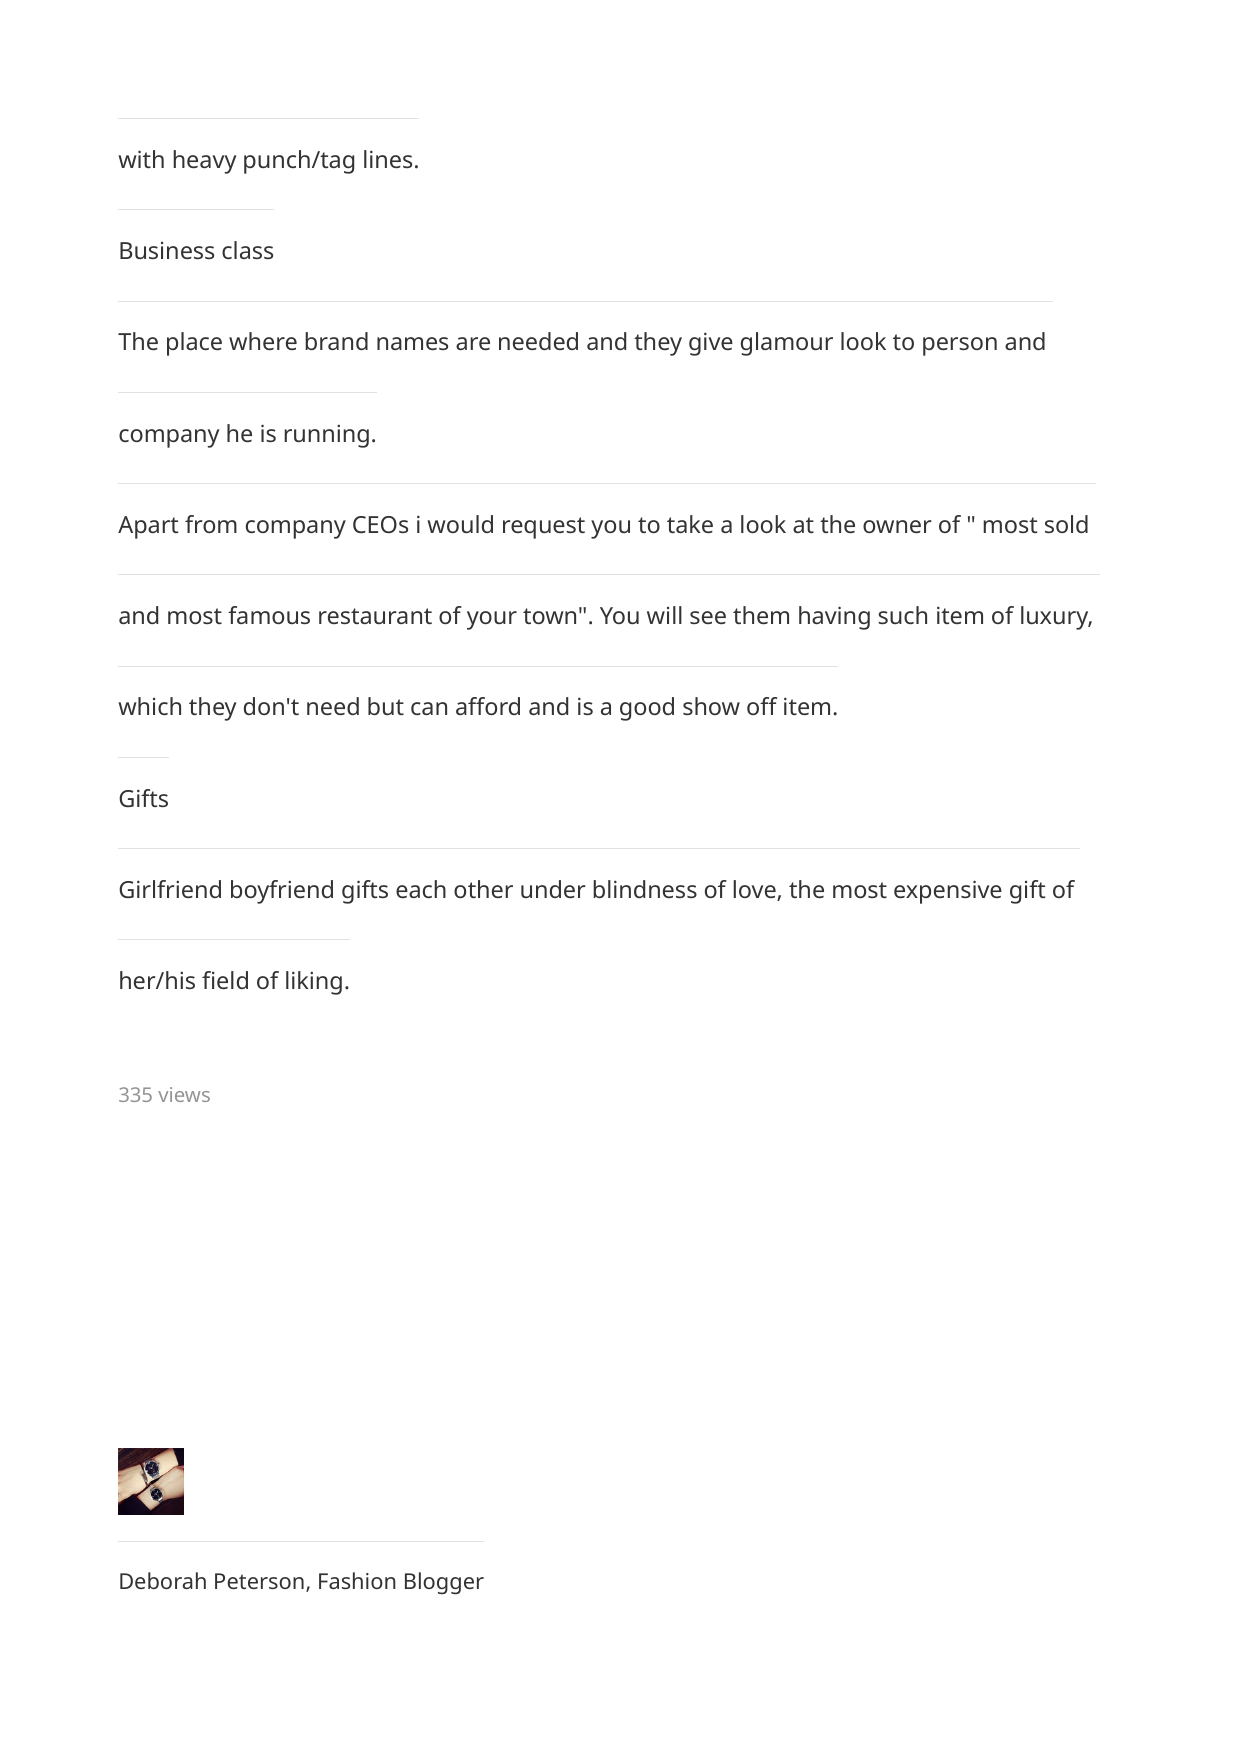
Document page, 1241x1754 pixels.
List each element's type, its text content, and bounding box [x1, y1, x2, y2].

picture [118, 1448, 184, 1515]
subtitle Business class [118, 209, 1122, 266]
text The place where brand names are needed and they give glamour look to person and company he is running. Apart from company CEOs i would request you to take a look at the owner of " most sold and most famous restaurant of your town". You will see them having such item of luxury, which they don't need but can afford and is a good show off item. [118, 301, 1122, 723]
text with heavy punch/tag lines. [118, 118, 1122, 175]
text 335 views [118, 1081, 1122, 1109]
text Girlfriend boyfriend gifts each other under blindness of love, the most expensive gift of her/his field of liking. [118, 848, 1122, 996]
subtitle Gifts [118, 757, 1122, 814]
text Deborah Peterson, Fashion Blogger [118, 1541, 1109, 1596]
